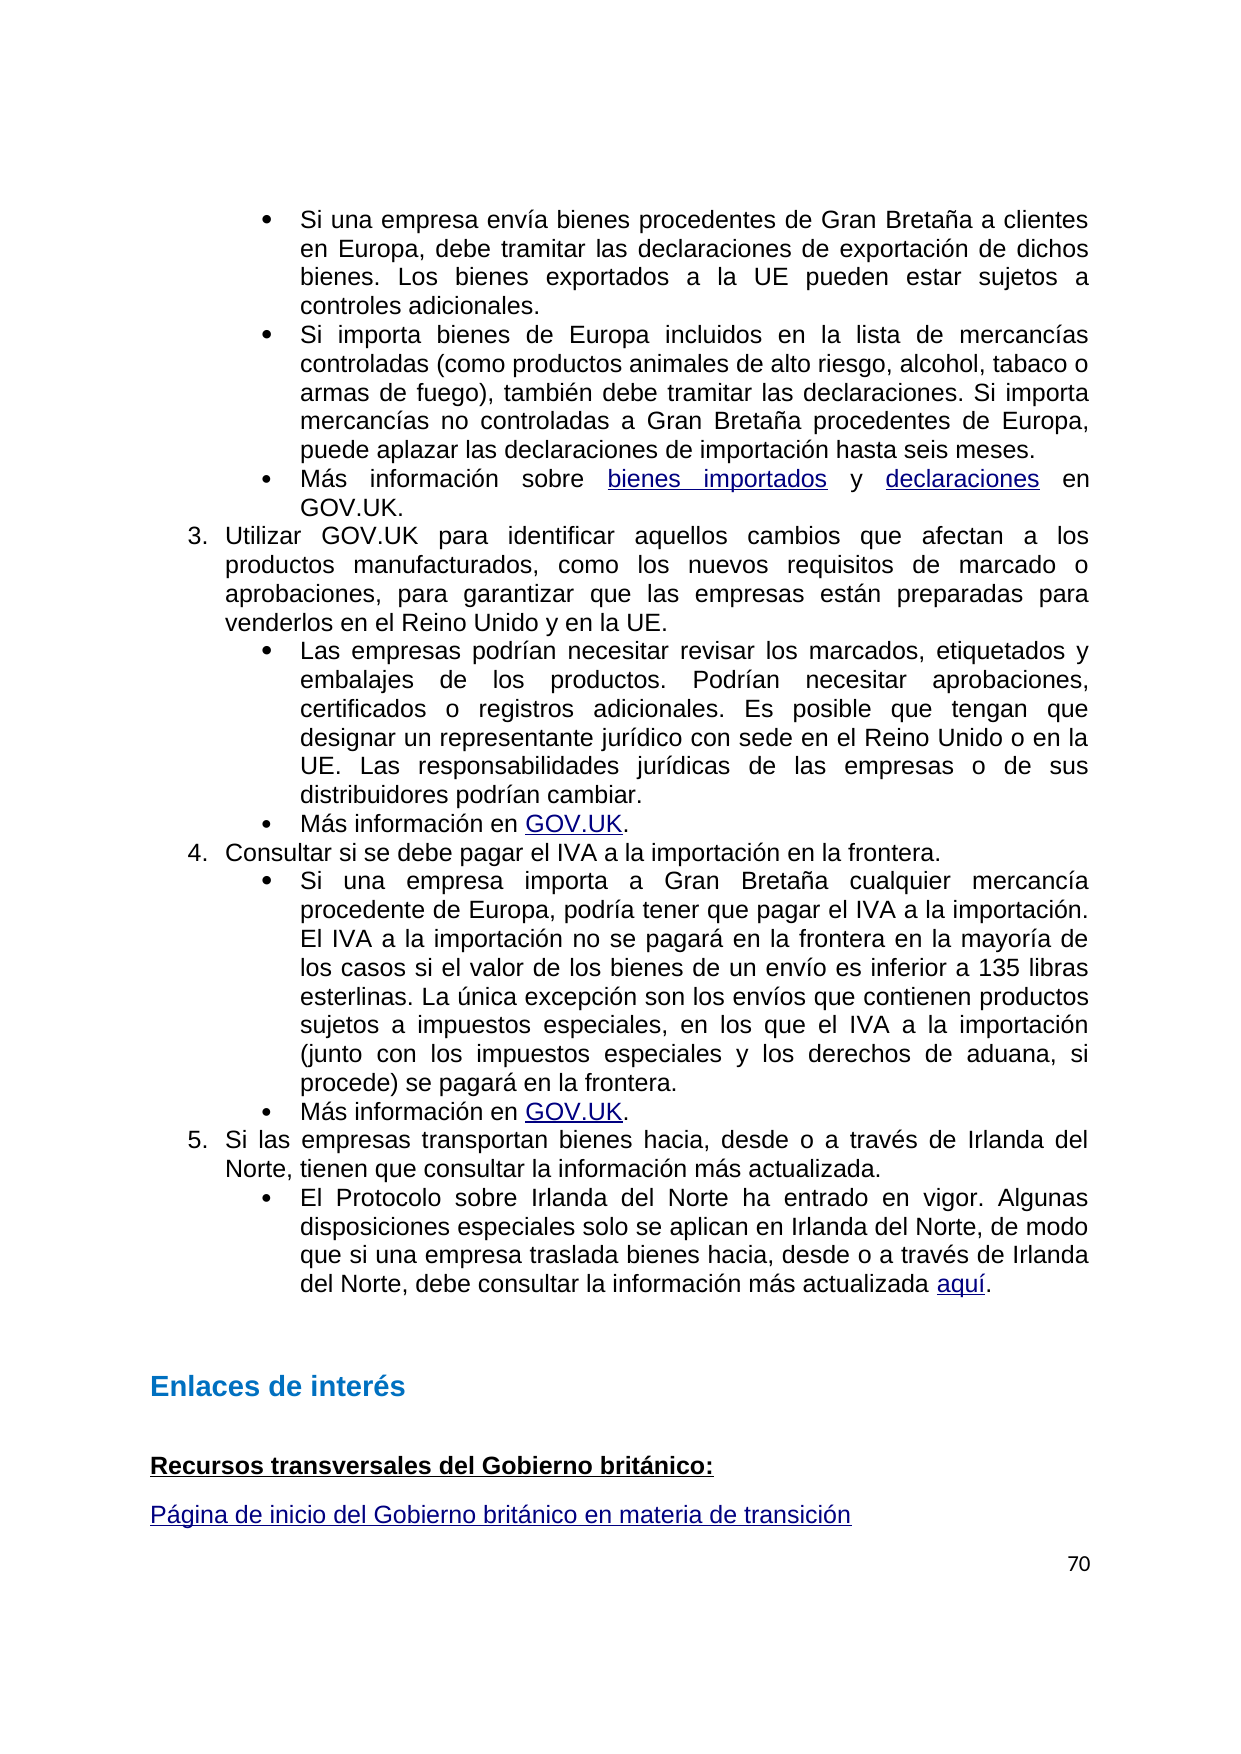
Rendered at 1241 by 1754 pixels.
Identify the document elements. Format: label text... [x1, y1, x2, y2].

text Recursos transversales del Gobierno británico: [150, 1451, 1090, 1479]
list Si las empresas transportan bienes hacia, desde o a través de Irlanda del Norte, tienen que consultar la información más actualizada. [187, 1125, 1090, 1183]
list El Protocolo sobre Irlanda del Norte ha entrado en vigor. Algunas disposiciones especiales solo se aplican en Irlanda del Norte, de modo que si una empresa traslada bienes hacia, desde o a través de Irlanda del Norte, debe consultar la información más actualizada aquí. [262, 1183, 1090, 1298]
list Más información sobre bienes importados y declaraciones en GOV.UK. [262, 464, 1090, 521]
list Consultar si se debe pagar el IVA a la importación en la frontera. [187, 838, 1090, 866]
list Más información en GOV.UK. [262, 809, 1090, 838]
list Si una empresa envía bienes procedentes de Gran Bretaña a clientes en Europa, debe tramitar las declaraciones de exportación de dichos bienes. Los bienes exportados a la UE pueden estar sujetos a controles adicionales. [262, 205, 1090, 320]
list Las empresas podrían necesitar revisar los marcados, etiquetados y embalajes de los productos. Podrían necesitar aprobaciones, certificados o registros adicionales. Es posible que tengan que designar un representante jurídico con sede en el Reino Unido o en la UE. Las responsabilidades jurídicas de las empresas o de sus distribuidores podrían cambiar. [262, 636, 1090, 809]
list Si una empresa importa a Gran Bretaña cualquier mercancía procedente de Europa, podría tener que pagar el IVA a la importación. El IVA a la importación no se pagará en la frontera en la mayoría de los casos si el valor de los bienes de un envío es inferior a 135 libras esterlinas. La única excepción son los envíos que contienen productos sujetos a impuestos especiales, en los que el IVA a la importación (junto con los impuestos especiales y los derechos de aduana, si procede) se pagará en la frontera. [262, 866, 1090, 1096]
subtitle Enlaces de interés [150, 1369, 1090, 1403]
text Página de inicio del Gobierno británico en materia de transición [150, 1500, 1090, 1529]
list Utilizar GOV.UK para identificar aquellos cambios que afectan a los productos manufacturados, como los nuevos requisitos de marcado o aprobaciones, para garantizar que las empresas están preparadas para venderlos en el Reino Unido y en la UE. [187, 521, 1090, 636]
list Si importa bienes de Europa incluidos en la lista de mercancías controladas (como productos animales de alto riesgo, alcohol, tabaco o armas de fuego), también debe tramitar las declaraciones. Si importa mercancías no controladas a Gran Bretaña procedentes de Europa, puede aplazar las declaraciones de importación hasta seis meses. [262, 320, 1090, 464]
list Más información en GOV.UK. [262, 1096, 1090, 1125]
